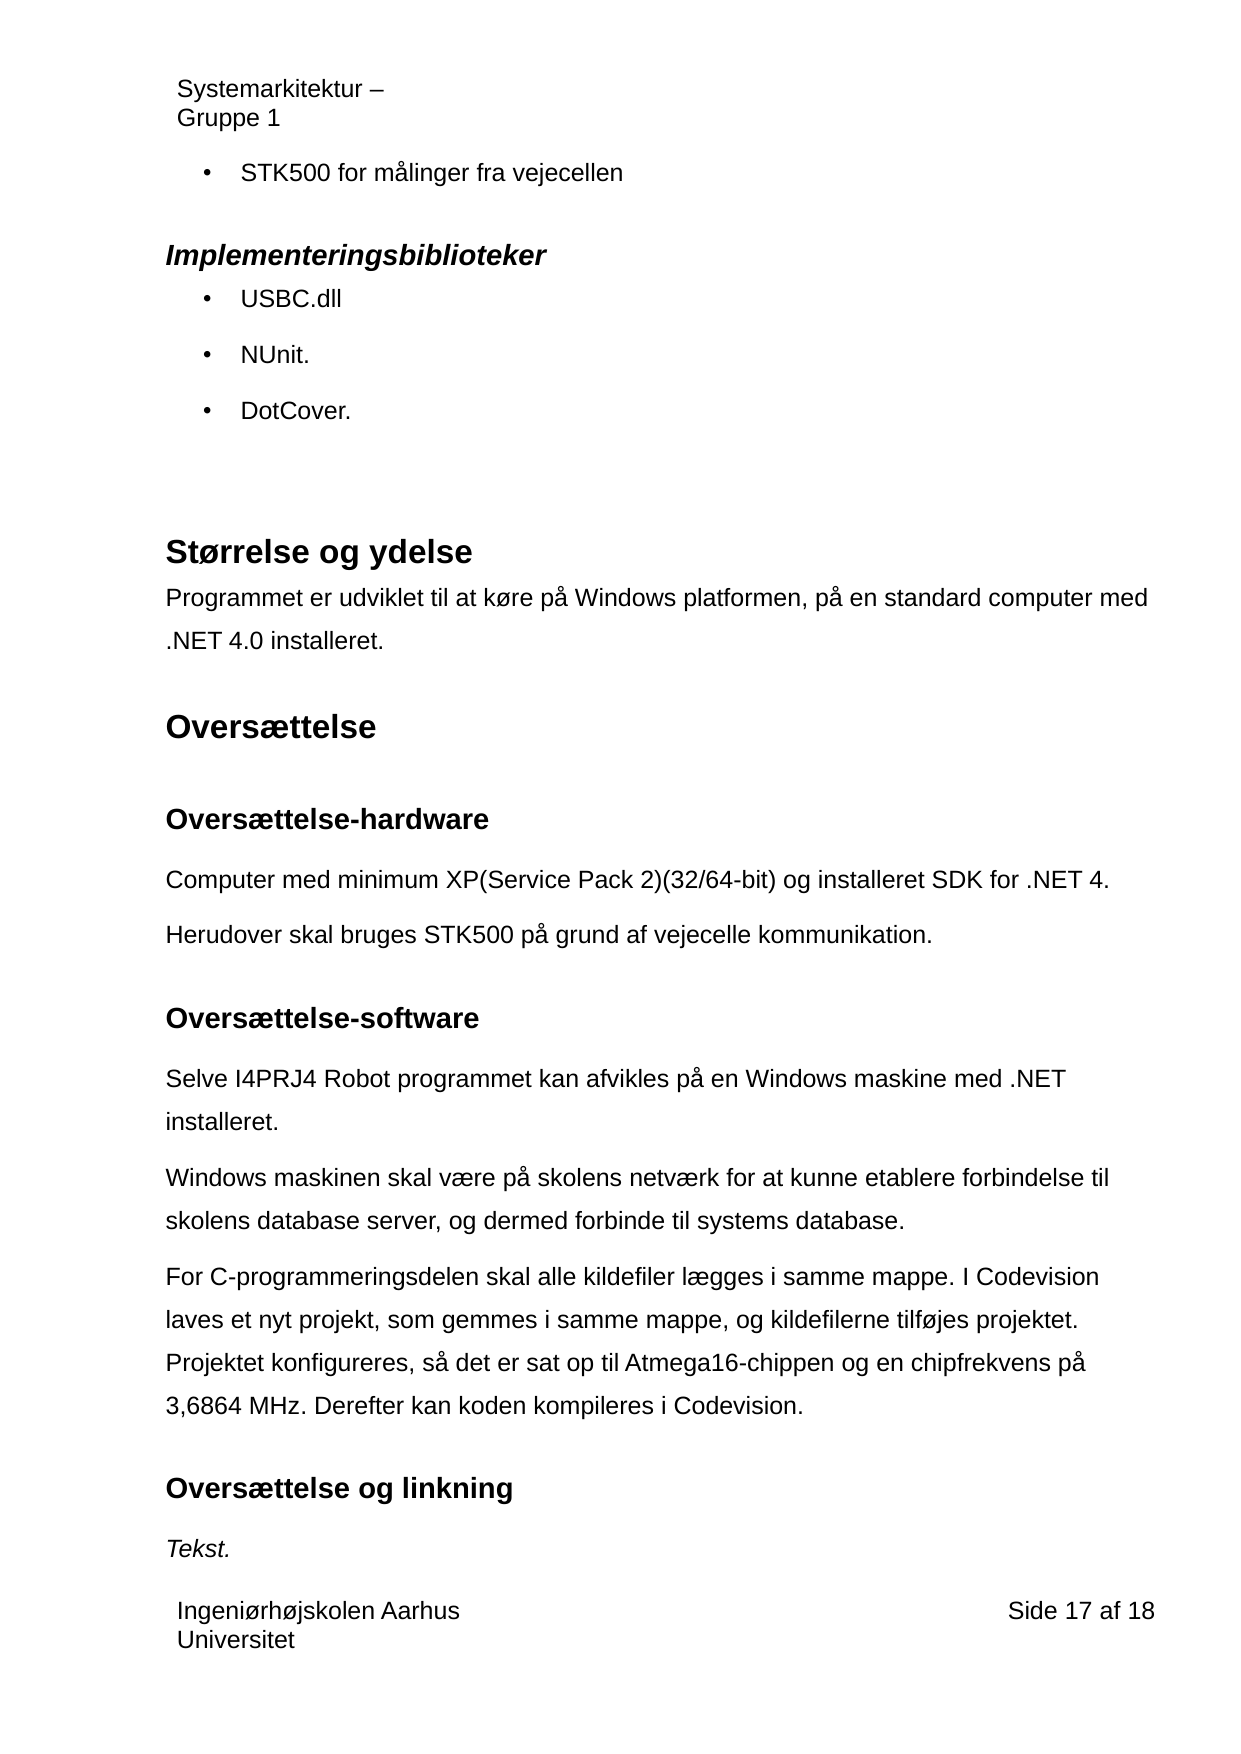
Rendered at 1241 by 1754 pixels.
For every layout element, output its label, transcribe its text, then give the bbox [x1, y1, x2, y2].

text Windows maskinen skal være på skolens netværk for at kunne etablere forbindelse til skolens database server, og dermed forbinde til systems database. [165, 1163, 1152, 1234]
text Herudover skal bruges STK500 på grund af vejecelle kommunikation. [165, 921, 1152, 949]
text Computer med minimum XP(Service Pack 2)(32/64-bit) og installeret SDK for .NET 4. [165, 865, 1152, 894]
subtitle Størrelse og ydelse [165, 532, 1152, 571]
subtitle Oversættelse-software [165, 1001, 1152, 1035]
subtitle Oversættelse [165, 707, 1152, 745]
list DotCover. [203, 396, 1152, 425]
text Selve I4PRJ4 Robot programmet kan afvikles på en Windows maskine med .NET installeret. [165, 1064, 1152, 1136]
text Programmet er udviklet til at køre på Windows platformen, på en standard computer med .NET 4.0 installeret. [165, 583, 1152, 655]
text For C-programmeringsdelen skal alle kildefiler lægges i samme mappe. I Codevision laves et nyt projekt, som gemmes i samme mappe, og kildefilerne tilføjes projektet. Projektet konfigureres, så det er sat op til Atmega16-chippen og en chipfrekvens på 3,6864 MHz. Derefter kan koden kompileres i Codevision. [165, 1261, 1152, 1419]
list STK500 for målinger fra vejecellen [203, 158, 1152, 187]
list NUnit. [203, 340, 1152, 369]
list USBC.dll [203, 284, 1152, 313]
subtitle Oversættelse-hardware [165, 802, 1152, 836]
text Tekst. [165, 1534, 1152, 1563]
subtitle Implementeringsbiblioteker [165, 238, 1152, 272]
subtitle Oversættelse og linkning [165, 1471, 1152, 1505]
